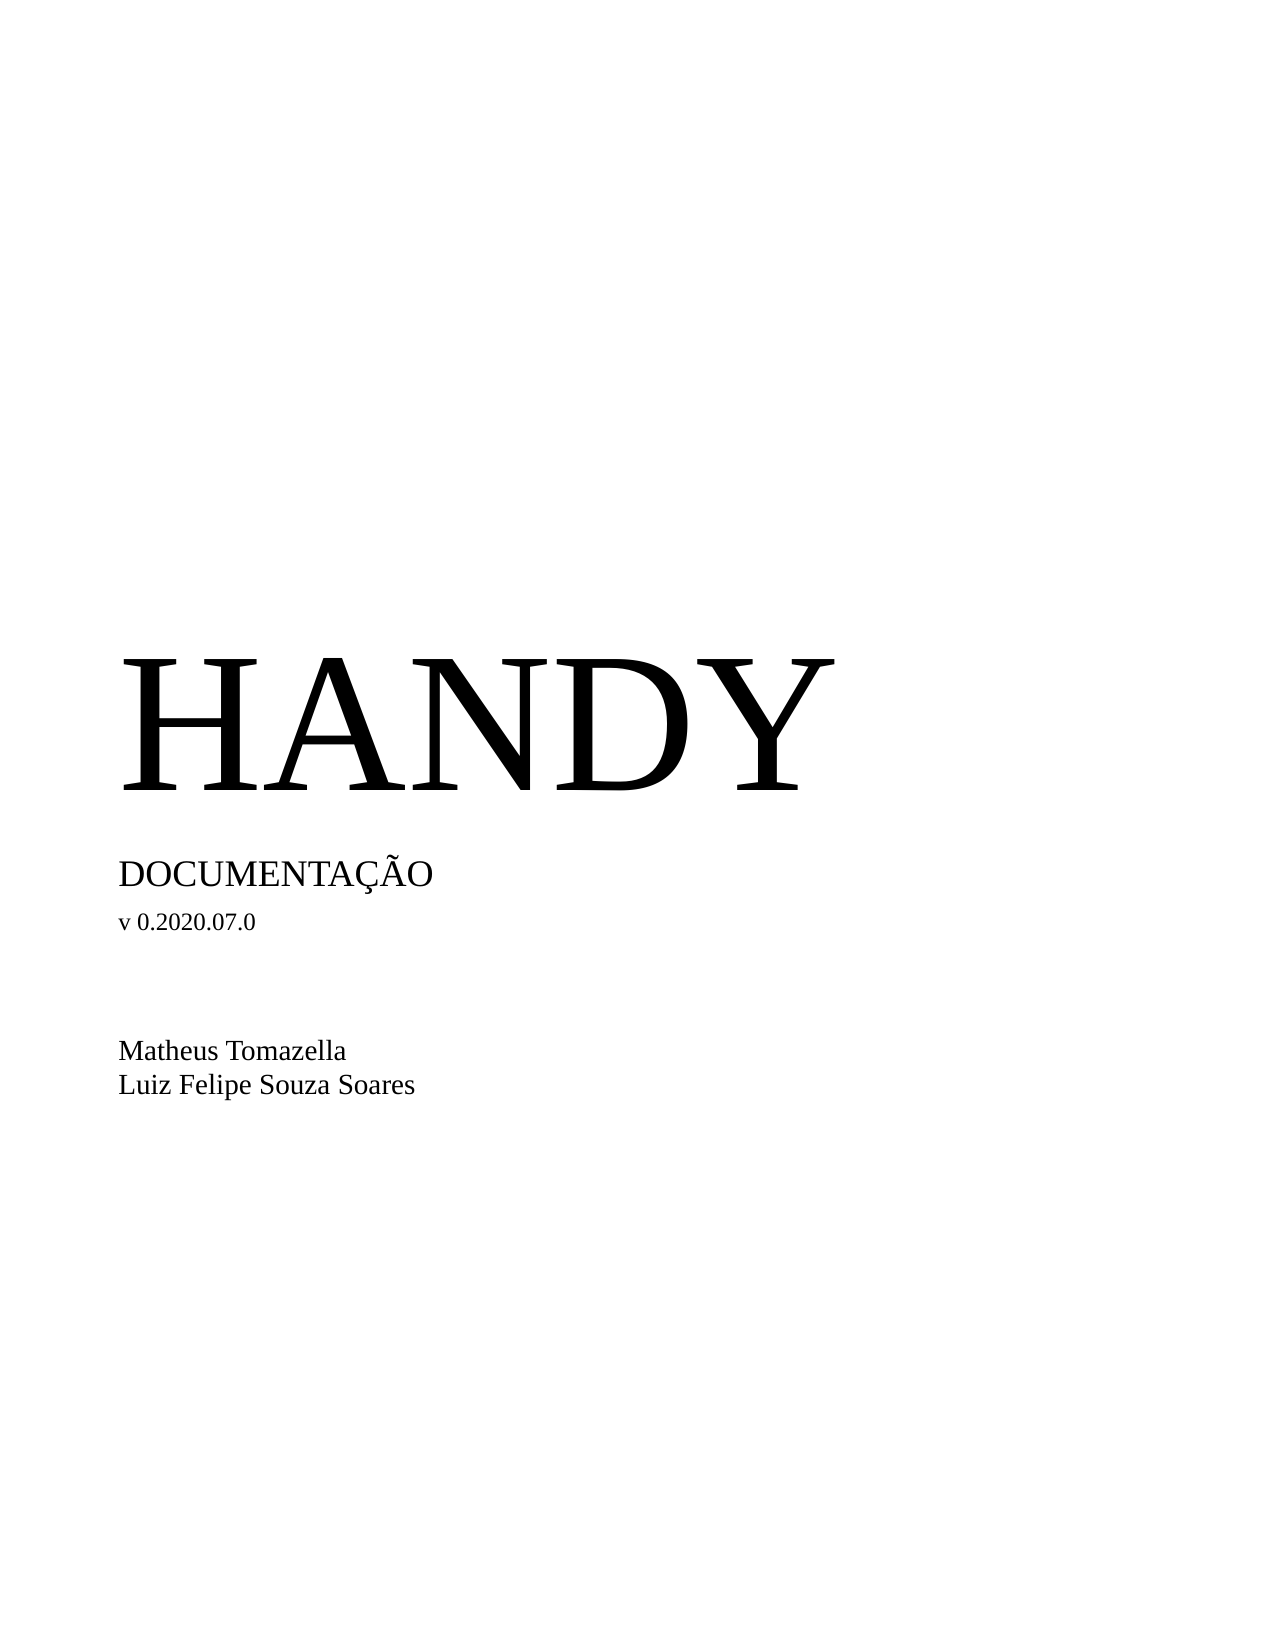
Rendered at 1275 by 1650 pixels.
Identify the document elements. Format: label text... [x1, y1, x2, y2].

text Matheus Tomazella [118, 1033, 1181, 1067]
subtitle DOCUMENTAÇÃO [118, 852, 1181, 895]
text Luiz Felipe Souza Soares [118, 1067, 1181, 1100]
title HANDY [118, 603, 1181, 833]
text v 0.2020.07.0 [118, 907, 1062, 936]
